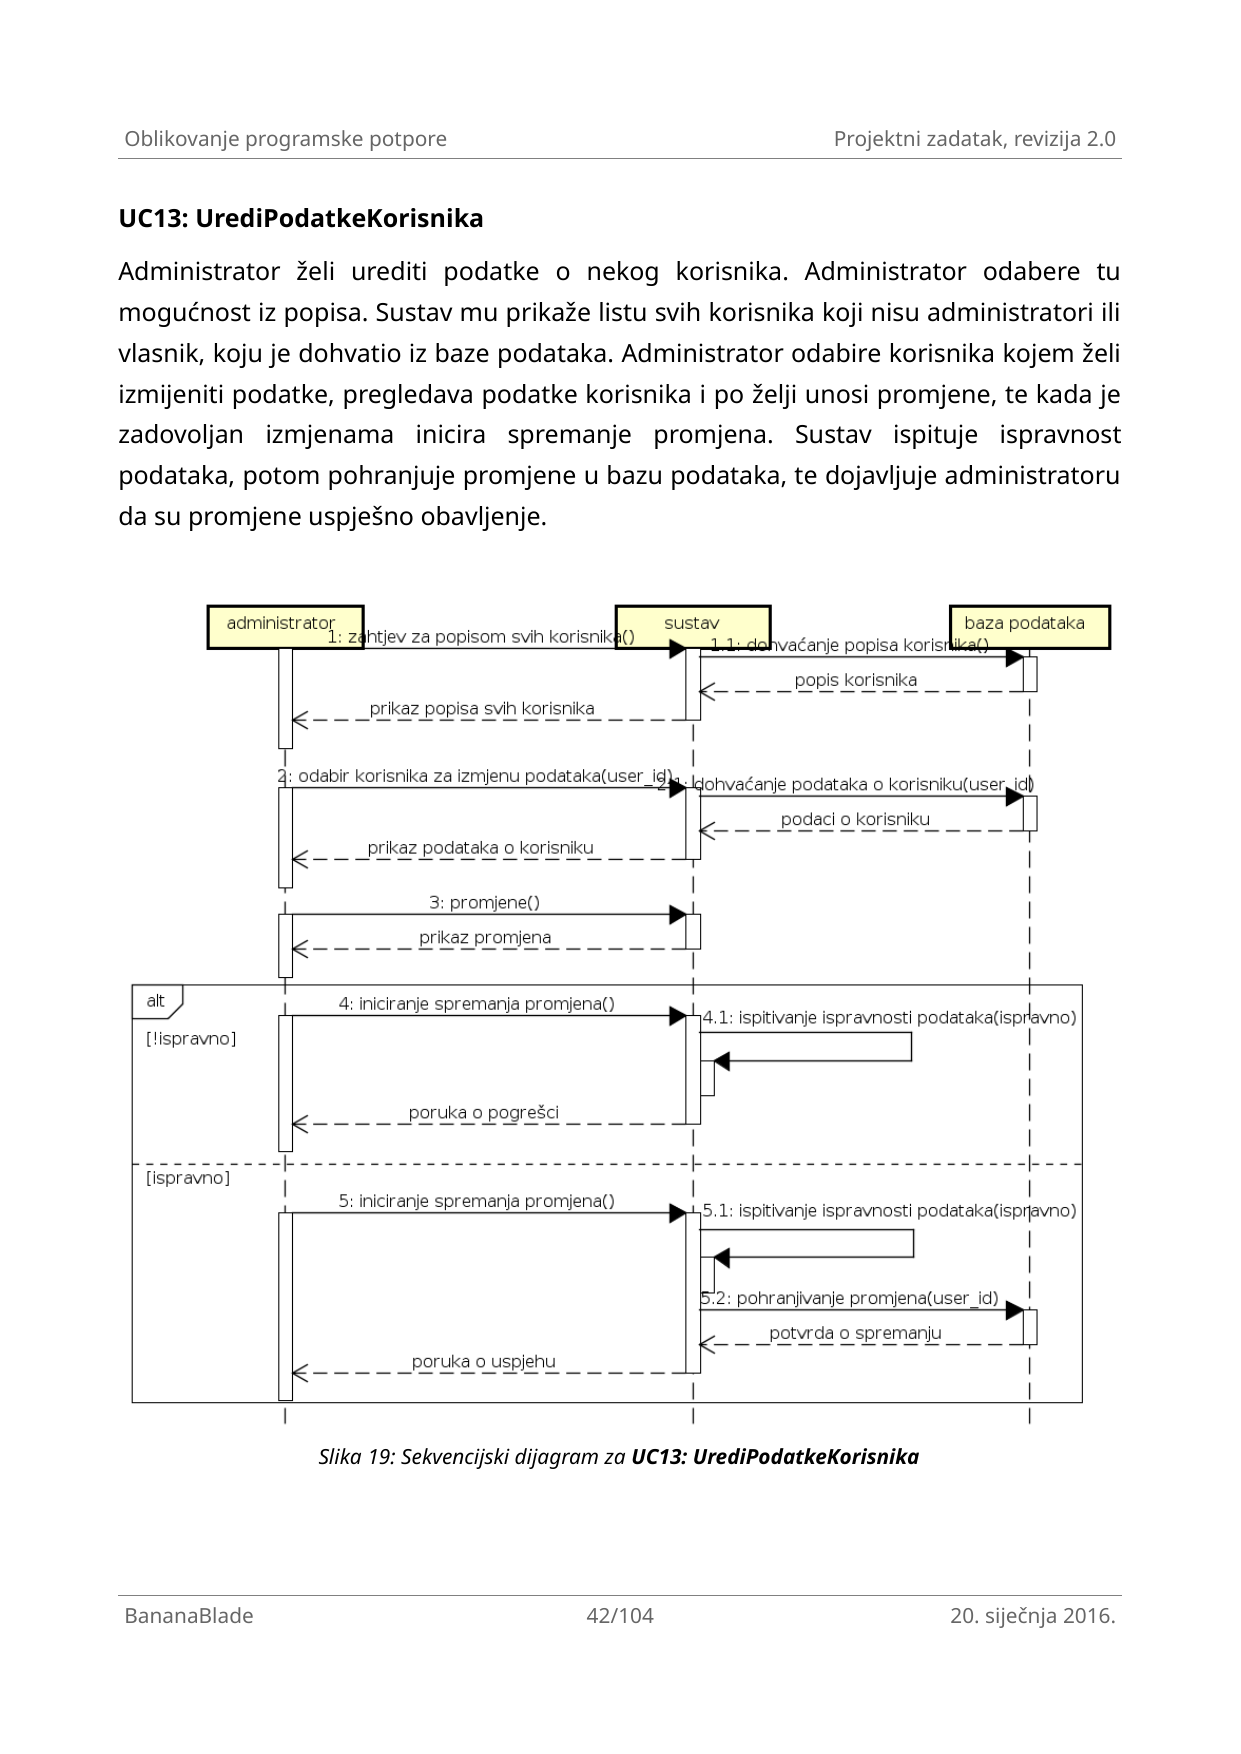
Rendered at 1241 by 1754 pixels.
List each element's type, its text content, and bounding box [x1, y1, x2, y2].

picture [118, 593, 1123, 1437]
text Administrator želi urediti podatke o nekog korisnika. Administrator odabere tu mogućnost iz popisa. Sustav mu prikaže listu svih korisnika koji nisu administratori ili vlasnik, koju je dohvatio iz baze podataka. Administrator odabire korisnika kojem želi izmijeniti podatke, pregledava podatke korisnika i po želji unosi promjene, te kada je zadovoljan izmjenama inicira spremanje promjena. Sustav ispituje ispravnost podataka, potom pohranjuje promjene u bazu podataka, te dojavljuje administratoru da su promjene uspješno obavljenje. [118, 254, 1122, 533]
text Slika 19: Sekvencijski dijagram za UC13: UrediPodatkeKorisnika [118, 1437, 1122, 1471]
subtitle UC13: UrediPodatkeKorisnika [118, 201, 1122, 234]
